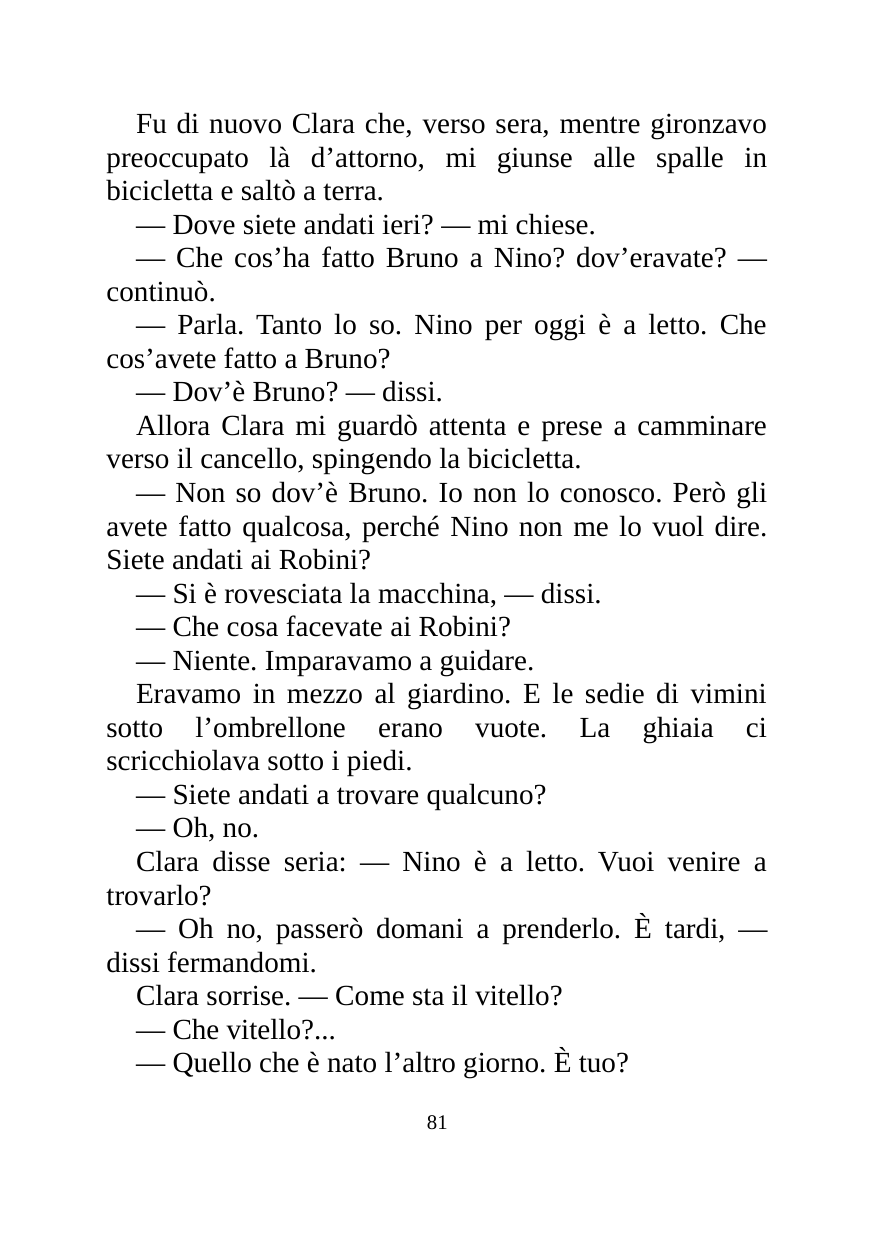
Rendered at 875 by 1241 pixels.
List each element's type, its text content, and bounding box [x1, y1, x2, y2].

text — Che cosa facevate ai Robini? [106, 609, 768, 643]
text — Parla. Tanto lo so. Nino per oggi è a letto. Che cos’avete fatto a Bruno? [106, 307, 768, 374]
text — Oh no, passerò domani a prenderlo. È tardi, — dissi fermandomi. [106, 911, 768, 978]
text Clara disse seria: — Nino è a letto. Vuoi venire a trovarlo? [106, 844, 768, 911]
text — Che cos’ha fatto Bruno a Nino? dov’eravate? — continuò. [106, 240, 768, 307]
text — Si è rovesciata la macchina, — dissi. [106, 576, 768, 609]
text — Non so dov’è Bruno. Io non lo conosco. Però gli avete fatto qualcosa, perché Nino non me lo vuol dire. Siete andati ai Robini? [106, 475, 768, 576]
text — Dove siete andati ieri? — mi chiese. [106, 207, 768, 240]
text — Dov’è Bruno? — dissi. [106, 374, 768, 408]
text Allora Clara mi guardò attenta e prese a camminare verso il cancello, spingendo la bicicletta. [106, 408, 768, 475]
text — Siete andati a trovare qualcuno? [106, 777, 768, 811]
text — Quello che è nato l’altro giorno. È tuo? [106, 1045, 768, 1079]
text Clara sorrise. — Come sta il vitello? [106, 978, 768, 1012]
text Eravamo in mezzo al giardino. E le sedie di vimini sotto l’ombrellone erano vuote. La ghiaia ci scricchiolava sotto i piedi. [106, 676, 768, 777]
text Fu di nuovo Clara che, verso sera, mentre gironzavo preoccupato là d’attorno, mi giunse alle spalle in bicicletta e saltò a terra. [106, 106, 768, 207]
text — Niente. Imparavamo a guidare. [106, 643, 768, 676]
text — Oh, no. [106, 811, 768, 844]
text — Che vitello?... [106, 1012, 768, 1045]
